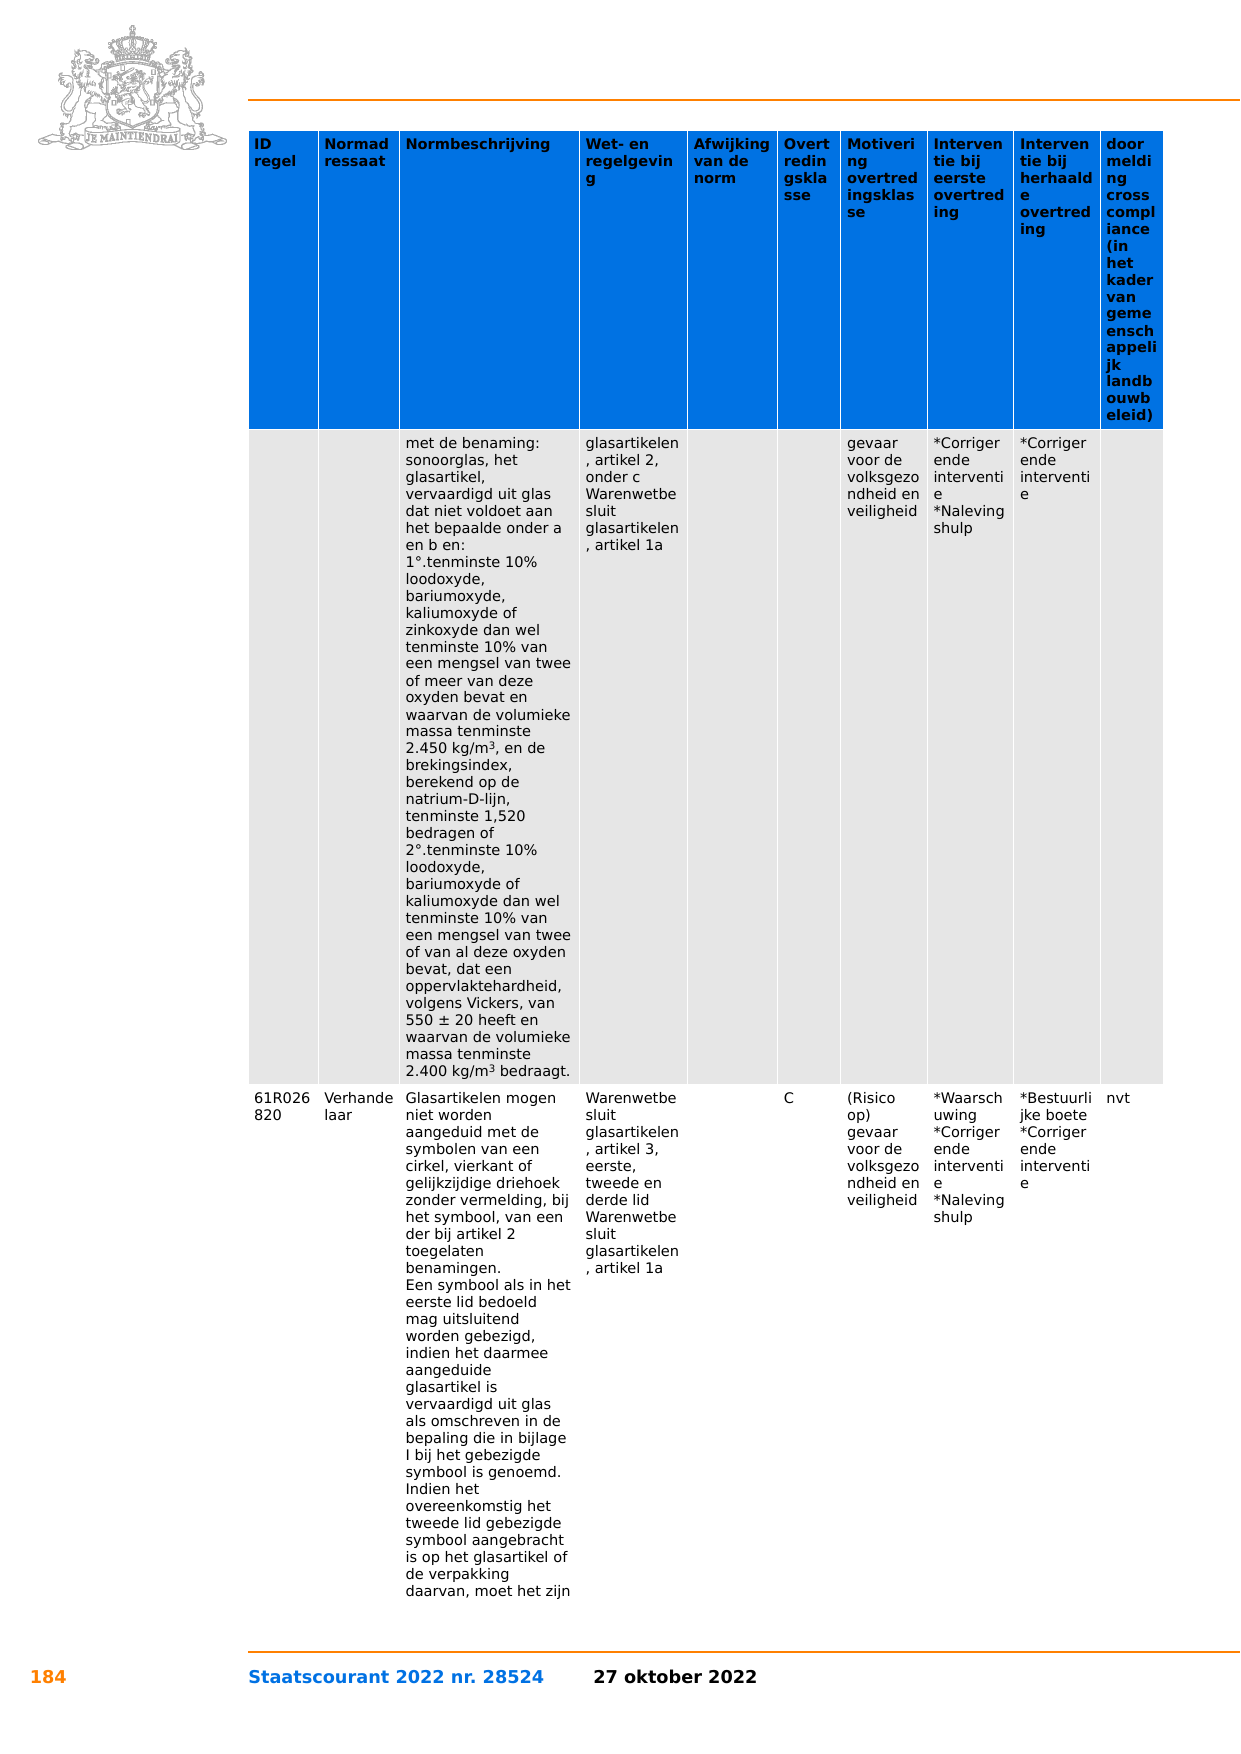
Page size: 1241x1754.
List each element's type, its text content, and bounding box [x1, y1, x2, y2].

table_header Normadressaat [319, 131, 399, 429]
table_cell [778, 430, 840, 1084]
table_cell *Corrigerende interventie [1014, 430, 1100, 1084]
table_header Afwijking van de norm [688, 131, 777, 429]
table_cell [319, 430, 399, 1084]
table_cell nvt [1101, 1086, 1163, 1604]
table_cell *Waarschuwing *Corrigerende interventie *Nalevingshulp [928, 1086, 1013, 1604]
table_cell (Risico op) gevaar voor de volksgezondheid en veiligheid [841, 1086, 927, 1604]
table_header ID regel [249, 131, 318, 429]
table_header Interventie bij eerste overtreding [928, 131, 1013, 429]
table_cell [249, 430, 318, 1084]
table_cell Glasartikelen mogen niet worden aangeduid met de symbolen van een cirkel, vierkant of gelijkzijdige driehoek zonder vermelding, bij het symbool, van een der bij artikel 2 toegelaten benamingen. Een symbool als in het eerste lid bedoeld mag uitsluitend worden gebezigd, indien het daarmee aangeduide glasartikel is vervaardigd uit glas als omschreven in de bepaling die in bijlage I bij het gebezigde symbool is genoemd. Indien het overeenkomstig het tweede lid gebezigde symbool aangebracht is op het glasartikel of de verpakking daarvan, moet het zijn [400, 1086, 579, 1604]
table_cell met de benaming: sonoorglas, het glasartikel, vervaardigd uit glas dat niet voldoet aan het bepaalde onder a en b en: 1°.tenminste 10% loodoxyde, bariumoxyde, kaliumoxyde of zinkoxyde dan wel tenminste 10% van een mengsel van twee of meer van deze oxyden bevat en waarvan de volumieke massa tenminste 2.450 kg/m3, en de brekingsindex, berekend op de natrium-D-lijn, tenminste 1,520 bedragen of 2°.tenminste 10% loodoxyde, bariumoxyde of kaliumoxyde dan wel tenminste 10% van een mengsel van twee of van al deze oxyden bevat, dat een oppervlaktehardheid, volgens Vickers, van 550 ± 20 heeft en waarvan de volumieke massa tenminste 2.400 kg/m3 bedraagt. [400, 430, 579, 1084]
table_cell 61R026820 [249, 1086, 318, 1604]
table_header Overtredingsklasse [778, 131, 840, 429]
picture [38, 25, 227, 150]
table_header Normbeschrijving [400, 131, 579, 429]
table_cell *Bestuurlijke boete *Corrigerende interventie [1014, 1086, 1100, 1604]
table_cell C [778, 1086, 840, 1604]
table_cell [688, 1086, 777, 1604]
table_header Motivering overtredingsklasse [841, 131, 927, 429]
table_cell [1101, 430, 1163, 1084]
table_header Interventie bij herhaalde overtreding [1014, 131, 1100, 429]
table_header doormelding cross compliance (in het kader van gemeenschappelijk landbouwbeleid) [1101, 131, 1163, 429]
table_cell *Corrigerende interventie *Nalevingshulp [928, 430, 1013, 1084]
table_cell [688, 430, 777, 1084]
table_header Wet- en regelgeving [580, 131, 687, 429]
table_cell gevaar voor de volksgezondheid en veiligheid [841, 430, 927, 1084]
table_cell glasartikelen, artikel 2, onder c Warenwetbesluit glasartikelen, artikel 1a [580, 430, 687, 1084]
table_cell Warenwetbesluit glasartikelen, artikel 3, eerste, tweede en derde lid Warenwetbesluit glasartikelen, artikel 1a [580, 1086, 687, 1604]
table_cell Verhandelaar [319, 1086, 399, 1604]
